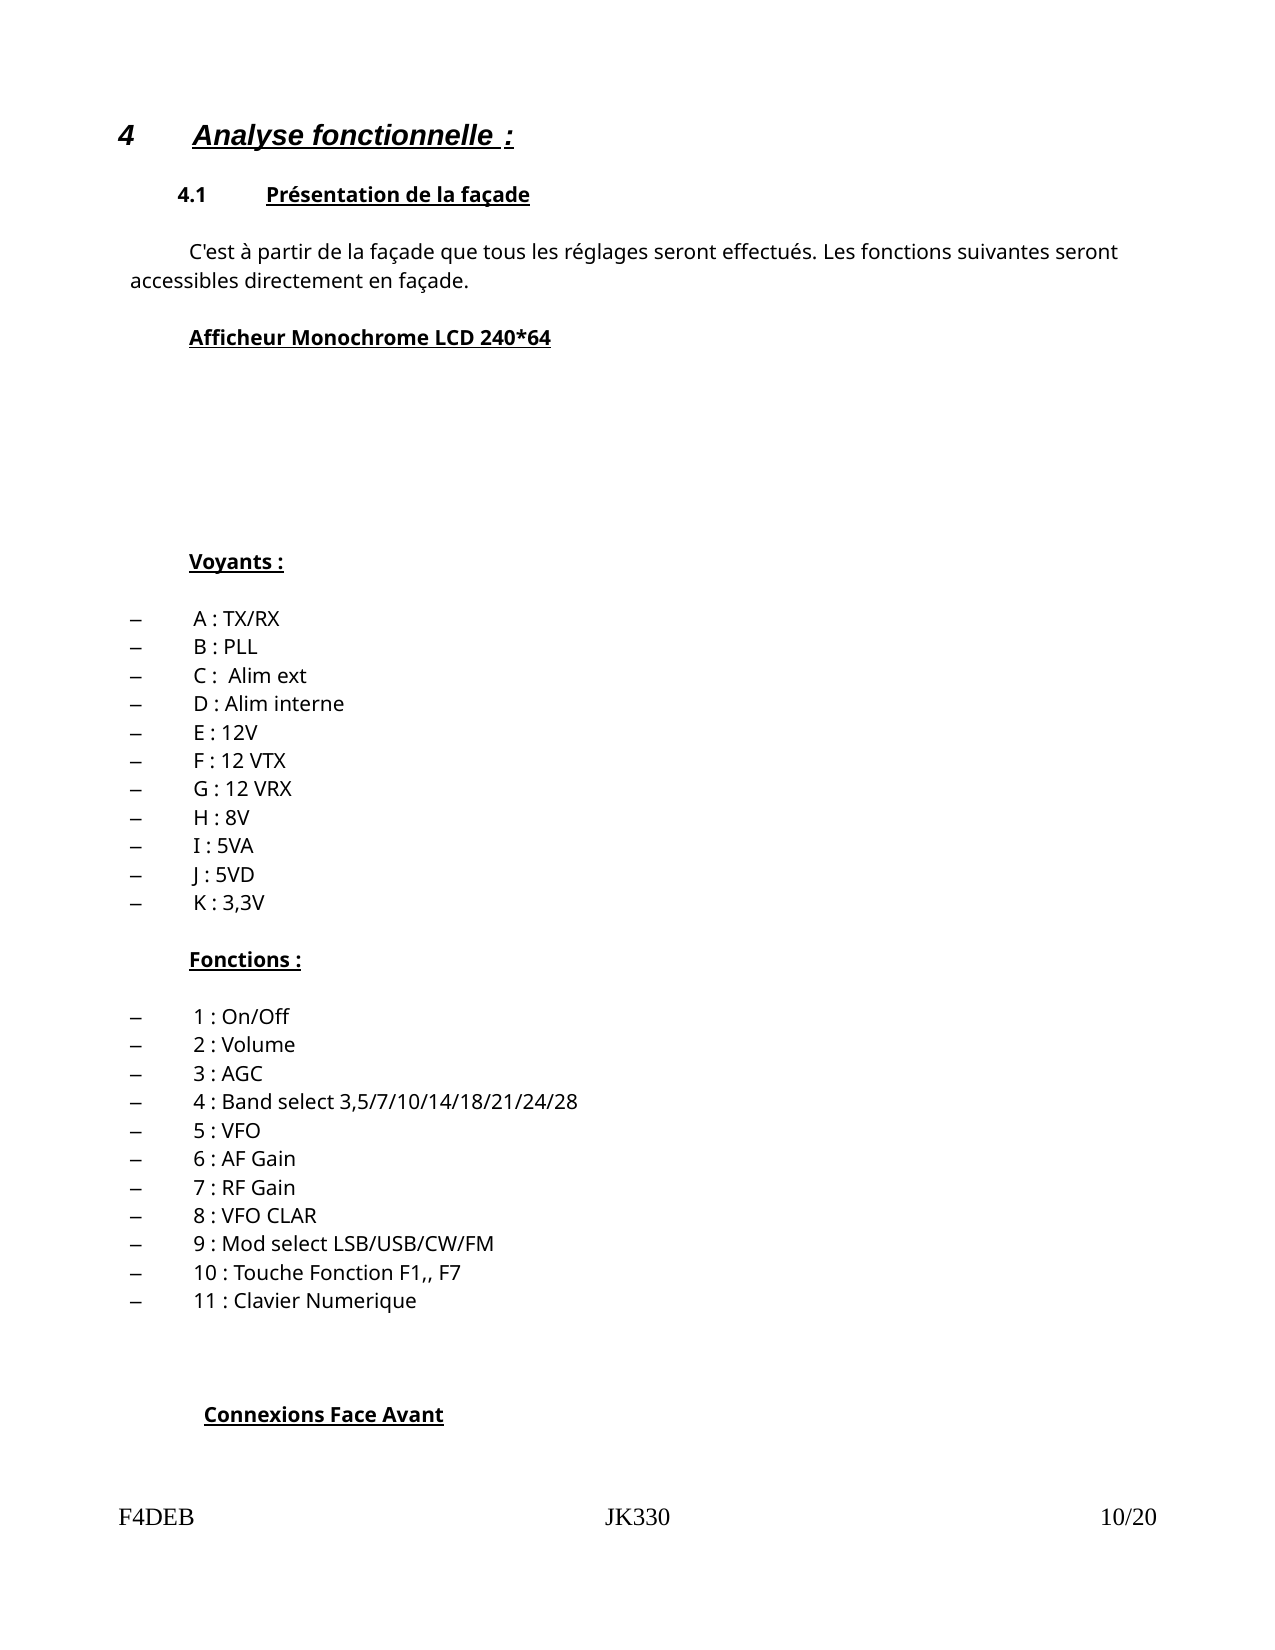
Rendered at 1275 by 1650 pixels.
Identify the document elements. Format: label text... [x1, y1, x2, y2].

list D : Alim interne [130, 689, 1145, 718]
list 6 : AF Gain [130, 1144, 1145, 1173]
list I : 5VA [130, 831, 1145, 860]
list 10 : Touche Fonction F1,, F7 [130, 1258, 1145, 1286]
text Afficheur Monochrome LCD 240*64 [130, 323, 1145, 351]
list 7 : RF Gain [130, 1173, 1145, 1201]
text Connexions Face Avant [130, 1400, 1145, 1428]
list 5 : VFO [130, 1116, 1145, 1144]
list 11 : Clavier Numerique [130, 1286, 1145, 1315]
list B : PLL [130, 632, 1145, 661]
list 8 : VFO CLAR [130, 1201, 1145, 1229]
text Fonctions : [130, 945, 1145, 973]
list 3 : AGC [130, 1059, 1145, 1087]
list 2 : Volume [130, 1030, 1145, 1059]
list K : 3,3V [130, 888, 1145, 917]
list J : 5VD [130, 860, 1145, 888]
subtitle Analyse fonctionnelle : [118, 118, 1157, 152]
list E : 12V [130, 718, 1145, 746]
list A : TX/RX [130, 604, 1145, 632]
list G : 12 VRX [130, 774, 1145, 803]
list C : Alim ext [130, 661, 1145, 689]
subtitle Présentation de la façade [118, 180, 1157, 209]
list H : 8V [130, 803, 1145, 831]
text C'est à partir de la façade que tous les réglages seront effectués. Les fonctions suivantes seront accessibles directement en façade. [130, 237, 1145, 294]
list 9 : Mod select LSB/USB/CW/FM [130, 1229, 1145, 1258]
text Voyants : [130, 547, 1145, 575]
list 1 : On/Off [130, 1002, 1145, 1030]
list F : 12 VTX [130, 746, 1145, 774]
list 4 : Band select 3,5/7/10/14/18/21/24/28 [130, 1087, 1145, 1116]
